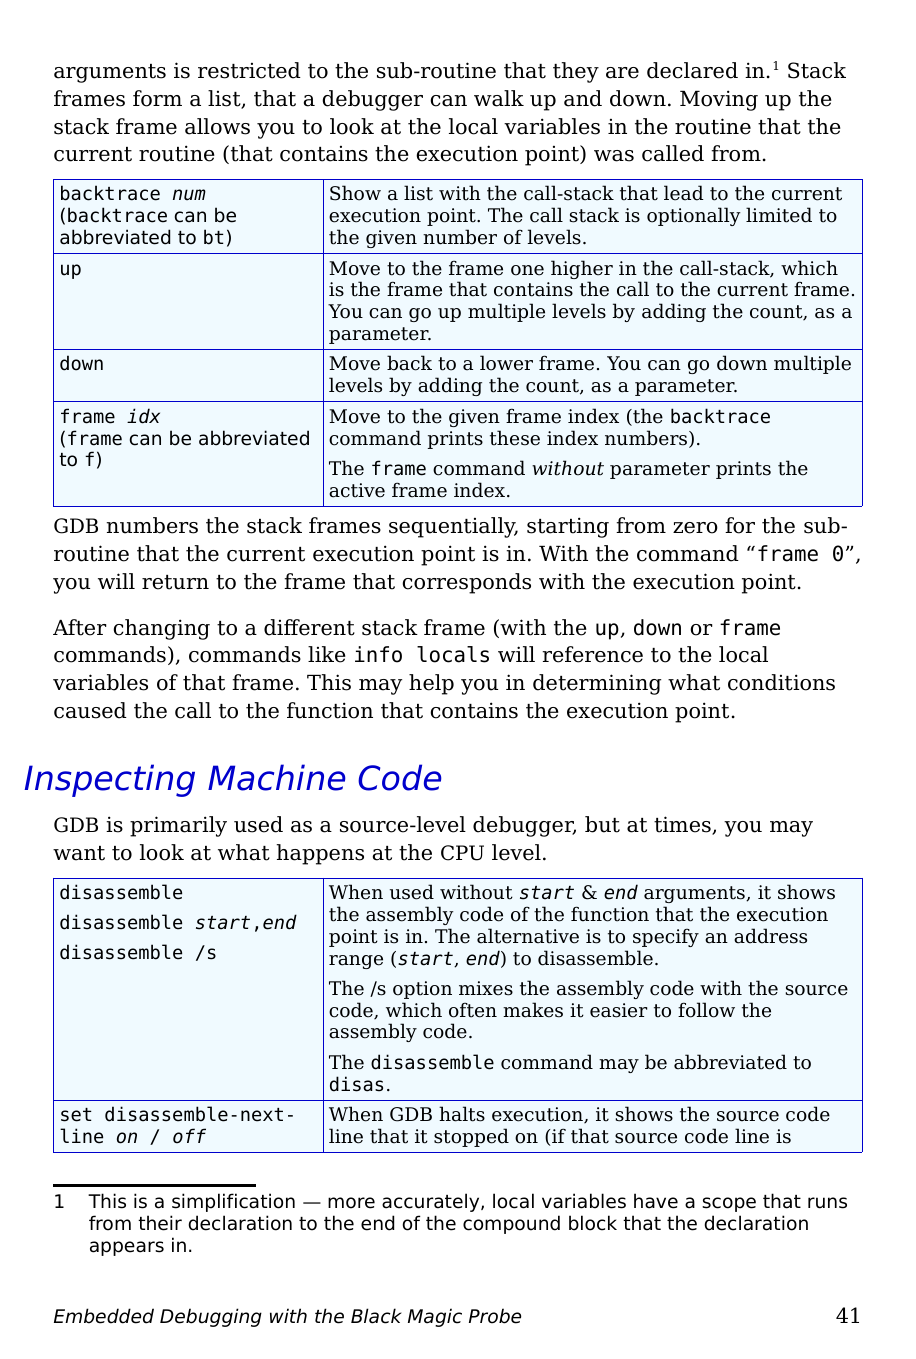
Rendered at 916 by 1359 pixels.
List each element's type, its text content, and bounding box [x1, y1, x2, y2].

table_cell Move to the frame one higher in the call-stack, which is the frame that contains the call to the current frame. You can go up multiple levels by adding the count, as a parameter. [324, 254, 862, 349]
table_header backtrace num (backtrace can be abbreviated to bt) [54, 180, 323, 253]
table_cell Move to the given frame index (the backtrace command prints these index numbers). The frame command without parameter prints the active frame index. [324, 402, 862, 506]
table_cell down [54, 350, 323, 401]
text This is a simplification — more accurately, local variables have a scope that runs from their declaration to the end of the compound block that the declaration appears in. [53, 1192, 862, 1257]
table_header disassemble disassemble start,end disassemble /s [54, 879, 323, 1099]
table_cell When GDB halts execution, it shows the source code line that it stopped on (if that source code line is [324, 1101, 862, 1152]
table_cell up [54, 254, 323, 349]
text After changing to a different stack frame (with the up, down or frame commands), commands like info locals will reference to the local variables of that frame. This may help you in determining what conditions caused the call to the function that contains the execution point. [53, 616, 862, 723]
text arguments is restricted to the sub-routine that they are declared in. Stack frames form a list, that a debugger can walk up and down. Moving up the stack frame allows you to look at the local variables in the routine that the current routine (that contains the execution point) was called from. [53, 59, 862, 167]
table_header Show a list with the call-stack that lead to the current execution point. The call stack is optionally limited to the given number of levels. [324, 180, 862, 253]
text GDB numbers the stack frames sequentially, starting from zero for the sub-routine that the current execution point is in. With the command “frame 0”, you will return to the frame that corresponds with the execution point. [53, 514, 862, 594]
table_header When used without start & end arguments, it shows the assembly code of the function that the execution point is in. The alternative is to specify an address range (start, end) to disassemble. The /s option mixes the assembly code with the source code, which often makes it easier to follow the assembly code. The disassemble command may be abbreviated to disas. [324, 879, 862, 1099]
subtitle Inspecting Machine Code [24, 759, 862, 798]
table_cell Move back to a lower frame. You can go down multiple levels by adding the count, as a parameter. [324, 350, 862, 401]
text GDB is primarily used as a source-level debugger, but at times, you may want to look at what happens at the CPU level. [53, 813, 862, 865]
table_cell set disassemble-next-line on / off [54, 1101, 323, 1152]
table_cell frame idx (frame can be abbreviated to f) [54, 402, 323, 506]
